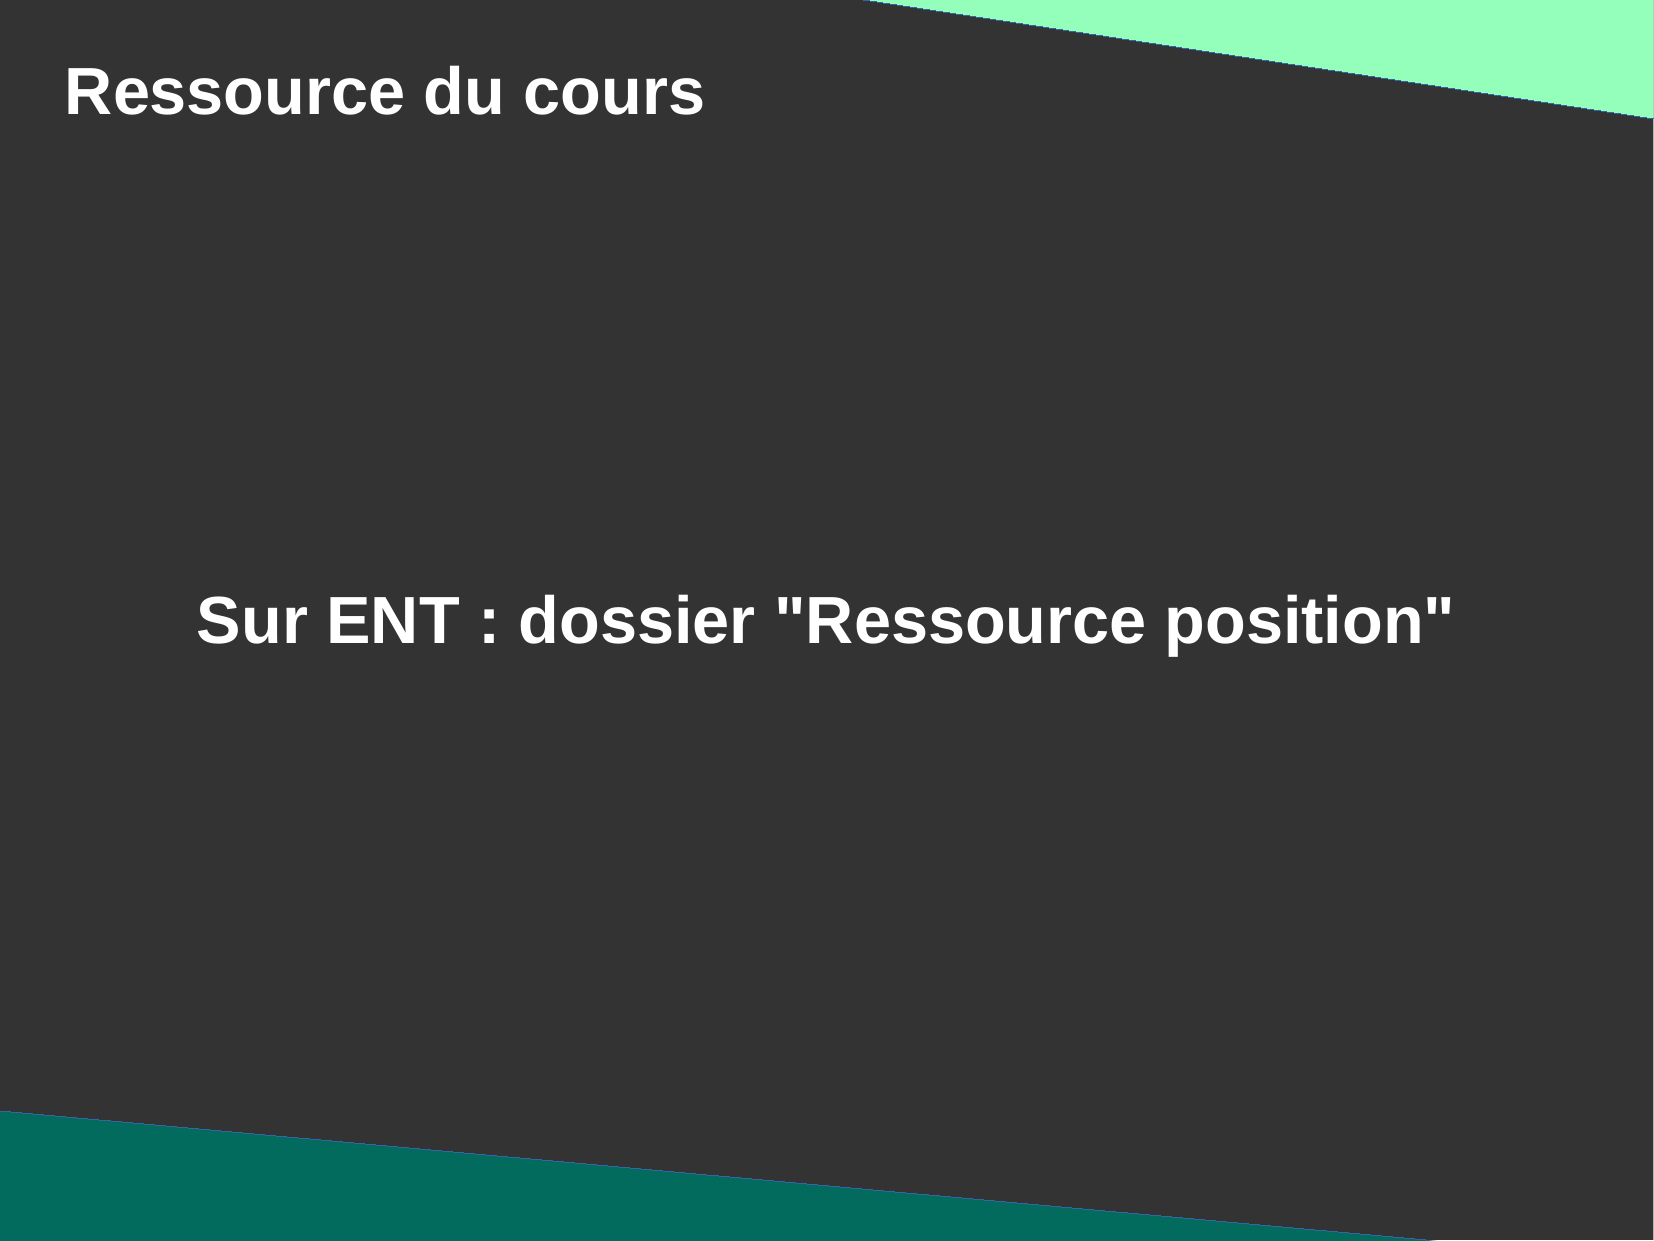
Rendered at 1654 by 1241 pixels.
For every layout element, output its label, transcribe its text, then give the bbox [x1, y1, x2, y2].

title Ressource du cours [64, 54, 1553, 157]
title Sur ENT : dossier "Ressource position" [31, 582, 1622, 658]
text_box [863, 0, 1654, 119]
